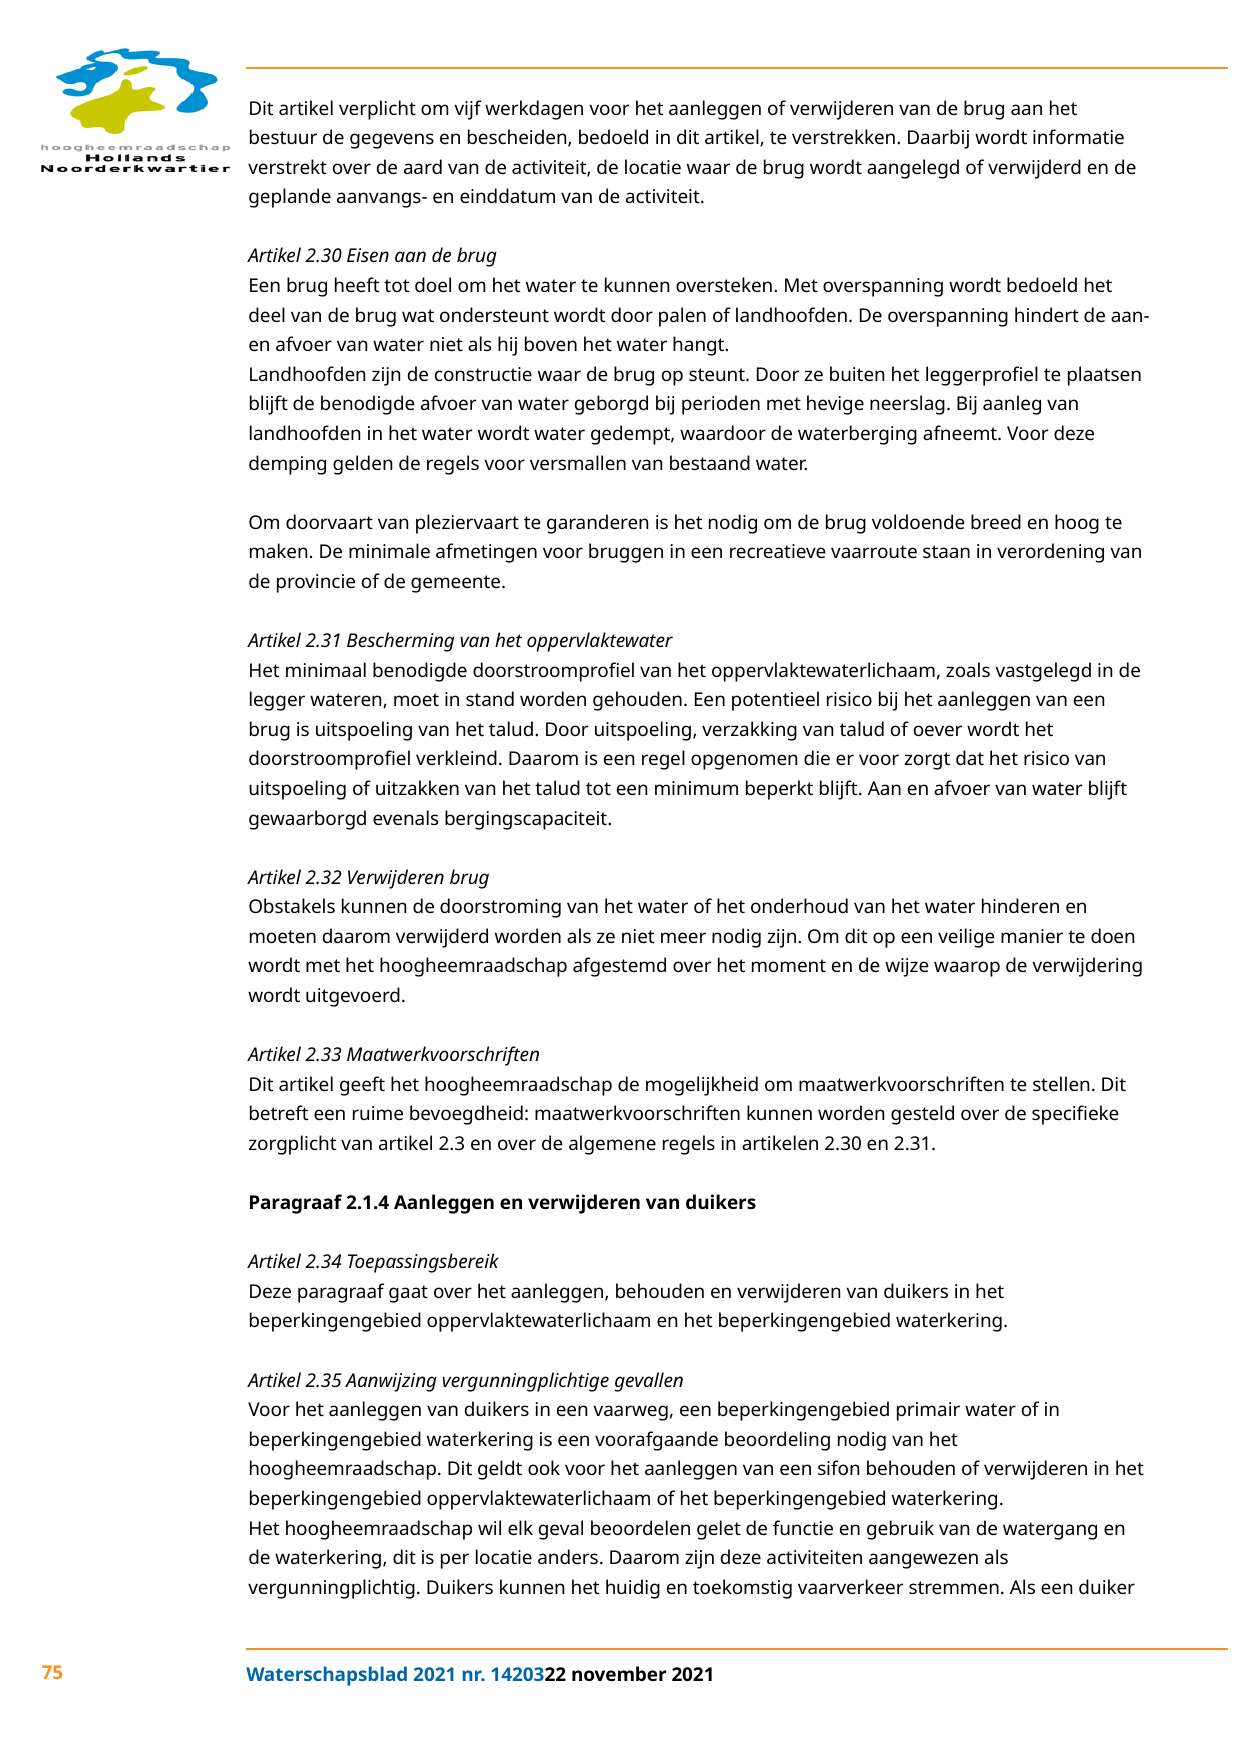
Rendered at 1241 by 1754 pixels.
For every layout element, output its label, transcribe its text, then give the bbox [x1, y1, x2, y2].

text Artikel 2.35 Aanwijzing vergunningplichtige gevallen [248, 1367, 1152, 1393]
text Dit artikel verplicht om vijf werkdagen voor het aanleggen of verwijderen van de brug aan het bestuur de gegevens en bescheiden, bedoeld in dit artikel, te verstrekken. Daarbij wordt informatie verstrekt over de aard van de activiteit, de locatie waar de brug wordt aangelegd of verwijderd en de geplande aanvangs- en einddatum van de activiteit. [248, 95, 1152, 209]
text Een brug heeft tot doel om het water te kunnen oversteken. Met overspanning wordt bedoeld het deel van de brug wat ondersteunt wordt door palen of landhoofden. De overspanning hindert de aan- en afvoer van water niet als hij boven het water hangt. [248, 272, 1152, 357]
text Artikel 2.30 Eisen aan de brug [248, 243, 1152, 268]
text Om doorvaart van pleziervaart te garanderen is het nodig om de brug voldoende breed en hoog te maken. De minimale afmetingen voor bruggen in een recreatieve vaarroute staan in verordening van de provincie of de gemeente. [248, 509, 1152, 594]
text Artikel 2.32 Verwijderen brug [248, 864, 1152, 890]
text Het minimaal benodigde doorstroomprofiel van het oppervlaktewaterlichaam, zoals vastgelegd in de legger wateren, moet in stand worden gehouden. Een potentieel risico bij het aanleggen van een brug is uitspoeling van het talud. Door uitspoeling, verzakking van talud of oever wordt het doorstroomprofiel verkleind. Daarom is een regel opgenomen die er voor zorgt dat het risico van uitspoeling of uitzakken van het talud tot een minimum beperkt blijft. Aan en afvoer van water blijft gewaarborgd evenals bergingscapaciteit. [248, 657, 1152, 831]
picture [41, 47, 231, 172]
text Deze paragraaf gaat over het aanleggen, behouden en verwijderen van duikers in het beperkingengebied oppervlaktewaterlichaam en het beperkingengebied waterkering. [248, 1278, 1152, 1333]
text Artikel 2.31 Bescherming van het oppervlaktewater [248, 627, 1152, 653]
text Artikel 2.33 Maatwerkvoorschriften [248, 1041, 1152, 1067]
text Het hoogheemraadschap wil elk geval beoordelen gelet de functie en gebruik van de watergang en de waterkering, dit is per locatie anders. Daarom zijn deze activiteiten aangewezen als vergunningplichtig. Duikers kunnen het huidig en toekomstig vaarverkeer stremmen. Als een duiker [248, 1515, 1152, 1600]
text Artikel 2.34 Toepassingsbereik [248, 1248, 1152, 1274]
text Voor het aanleggen van duikers in een vaarweg, een beperkingengebied primair water of in beperkingengebied waterkering is een voorafgaande beoordeling nodig van het hoogheemraadschap. Dit geldt ook voor het aanleggen van een sifon behouden of verwijderen in het beperkingengebied oppervlaktewaterlichaam of het beperkingengebied waterkering. [248, 1396, 1152, 1511]
text Obstakels kunnen de doorstroming van het water of het onderhoud van het water hinderen en moeten daarom verwijderd worden als ze niet meer nodig zijn. Om dit op een veilige manier te doen wordt met het hoogheemraadschap afgestemd over het moment en de wijze waarop de verwijdering wordt uitgevoerd. [248, 893, 1152, 1008]
text Paragraaf 2.1.4 Aanleggen en verwijderen van duikers [248, 1189, 1152, 1215]
text Dit artikel geeft het hoogheemraadschap de mogelijkheid om maatwerkvoorschriften te stellen. Dit betreft een ruime bevoegdheid: maatwerkvoorschriften kunnen worden gesteld over de specifieke zorgplicht van artikel 2.3 en over de algemene regels in artikelen 2.30 en 2.31. [248, 1071, 1152, 1156]
text Landhoofden zijn de constructie waar de brug op steunt. Door ze buiten het leggerprofiel te plaatsen blijft de benodigde afvoer van water geborgd bij perioden met hevige neerslag. Bij aanleg van landhoofden in het water wordt water gedempt, waardoor de waterberging afneemt. Voor deze demping gelden de regels voor versmallen van bestaand water. [248, 361, 1152, 476]
